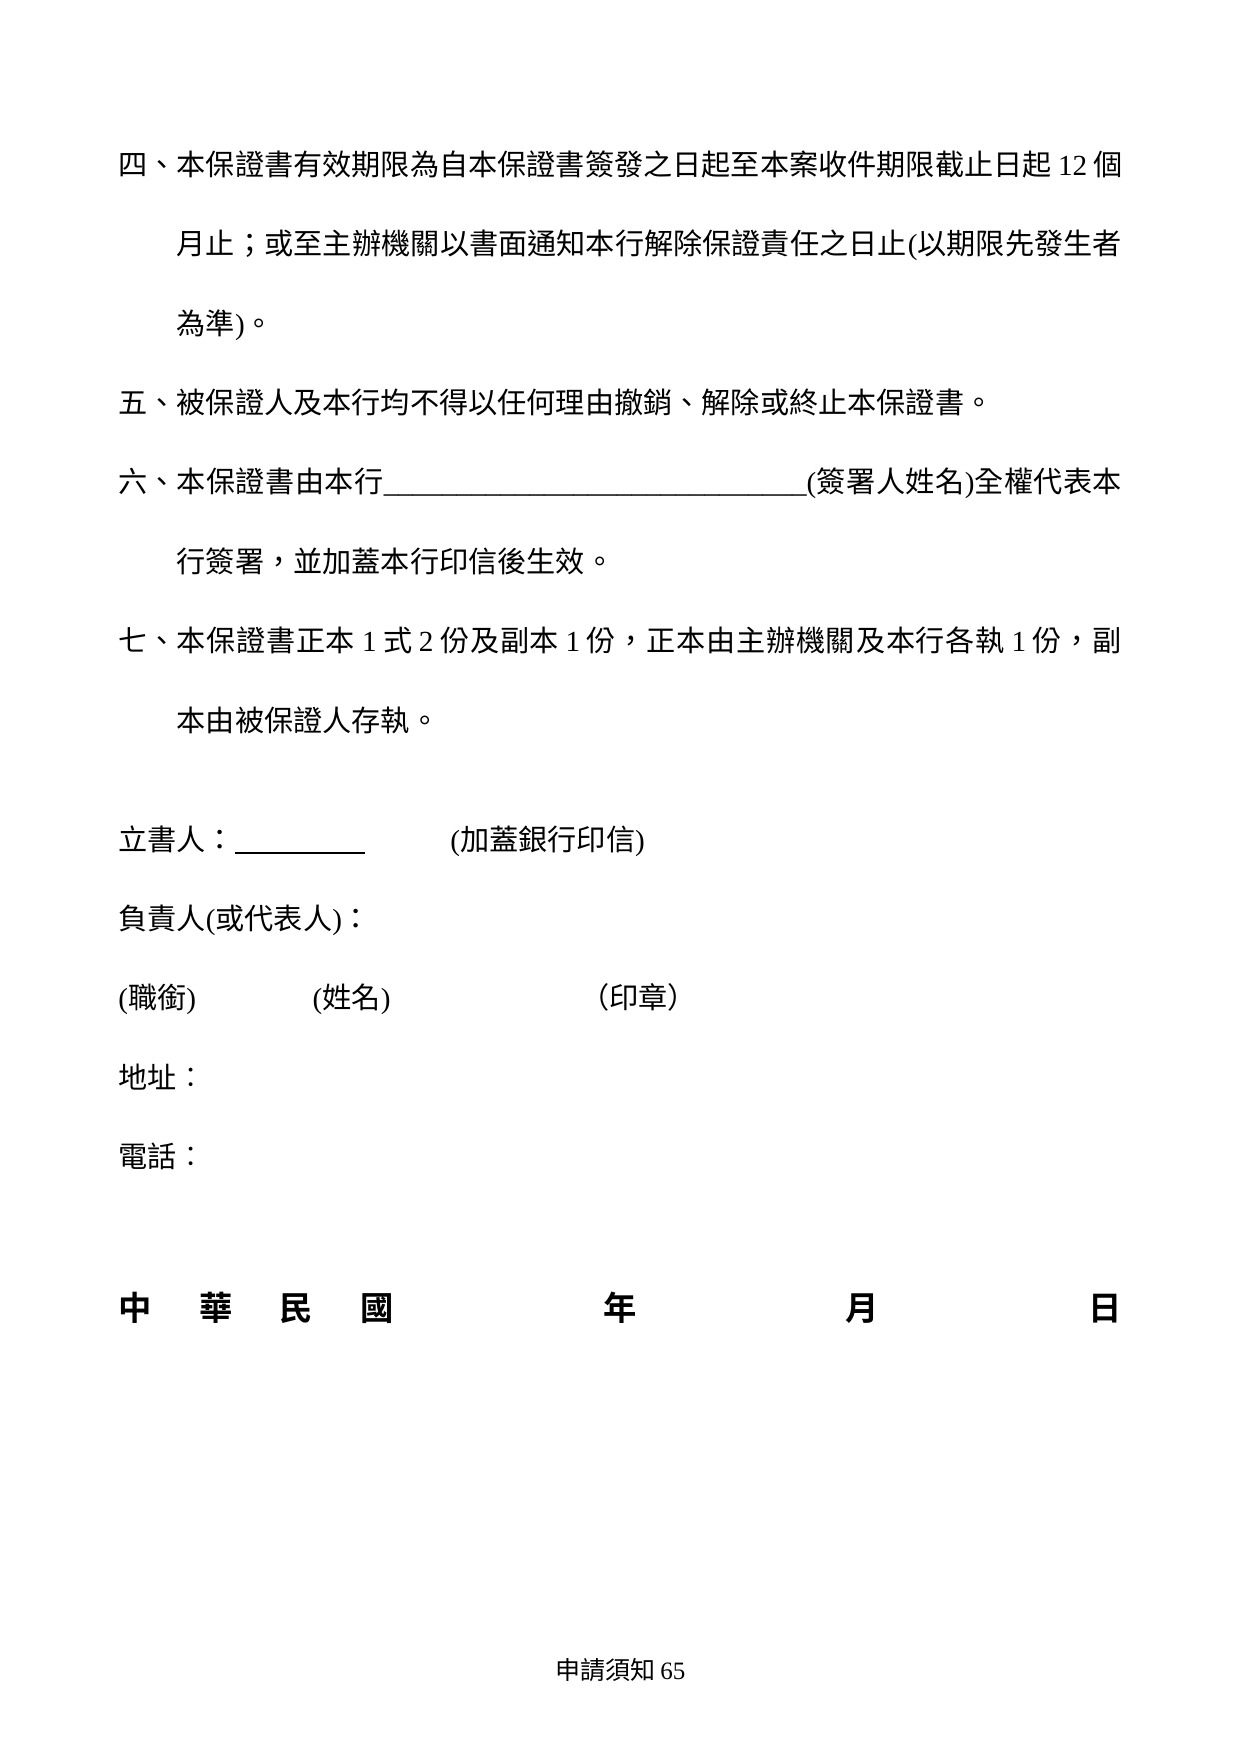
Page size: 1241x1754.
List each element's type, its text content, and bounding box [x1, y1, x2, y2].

text 立書人： (加蓋銀行印信) [118, 798, 1122, 877]
text 地址︰ [118, 1036, 1122, 1115]
list 被保證人及本行均不得以任何理由撤銷、解除或終止本保證書。 [118, 361, 1122, 440]
text (職銜) (姓名) （印章） [118, 956, 1122, 1036]
text 中華民國 年 月 日 [118, 1294, 1122, 1327]
text 電話︰ [118, 1115, 1122, 1194]
list 本保證書有效期限為自本保證書簽發之日起至本案收件期限截止日起12個月止；或至主辦機關以書面通知本行解除保證責任之日止(以期限先發生者為準)。 [118, 123, 1122, 361]
list 本保證書由本行_____________________________(簽署人姓名)全權代表本行簽署，並加蓋本行印信後生效。 [118, 440, 1122, 599]
text 負責人(或代表人)： [118, 877, 1122, 956]
list 本保證書正本1式2份及副本1份，正本由主辦機關及本行各執1份，副本由被保證人存執。 [118, 599, 1122, 758]
